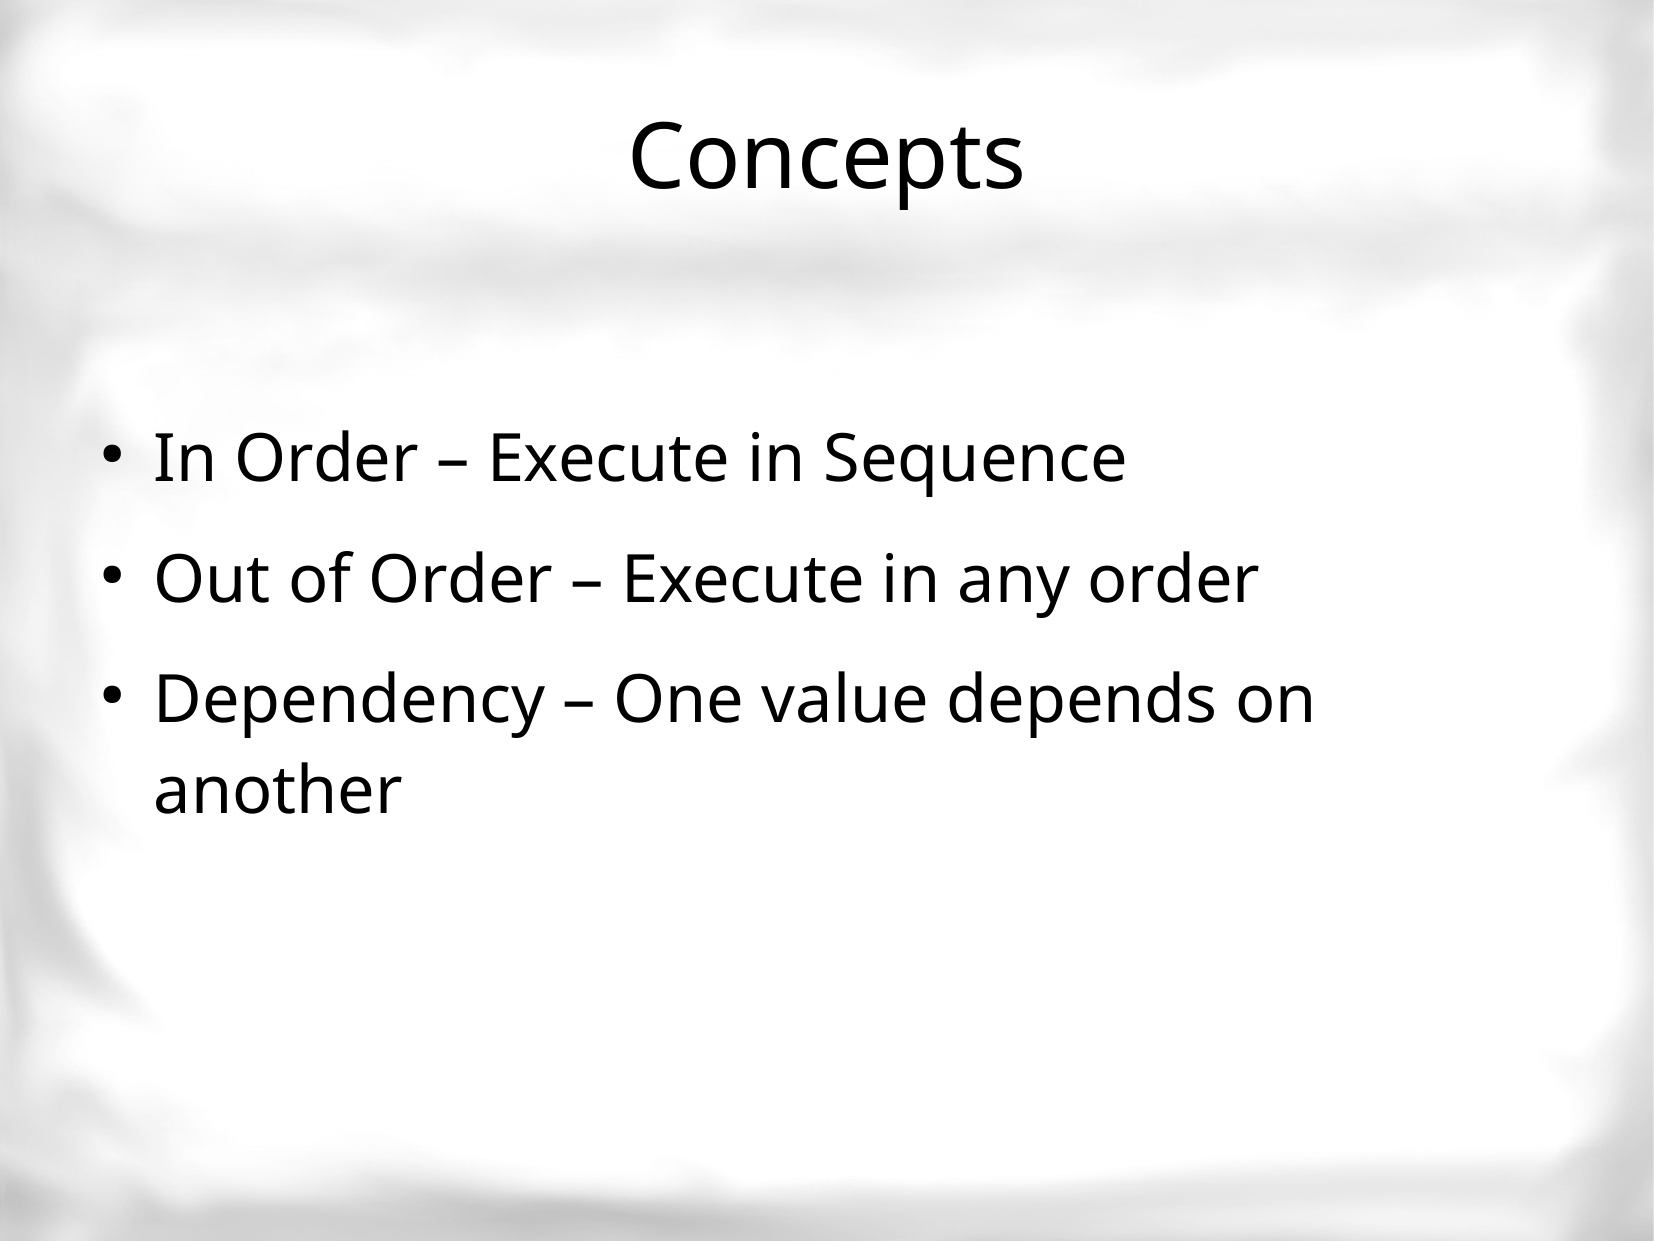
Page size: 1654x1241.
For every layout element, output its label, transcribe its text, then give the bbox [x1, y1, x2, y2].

title Concepts [82, 49, 1571, 257]
picture [0, 0, 1654, 1241]
list In Order – Execute in Sequence Out of Order – Execute in any order Dependency – One value depends on another [82, 290, 1538, 1010]
